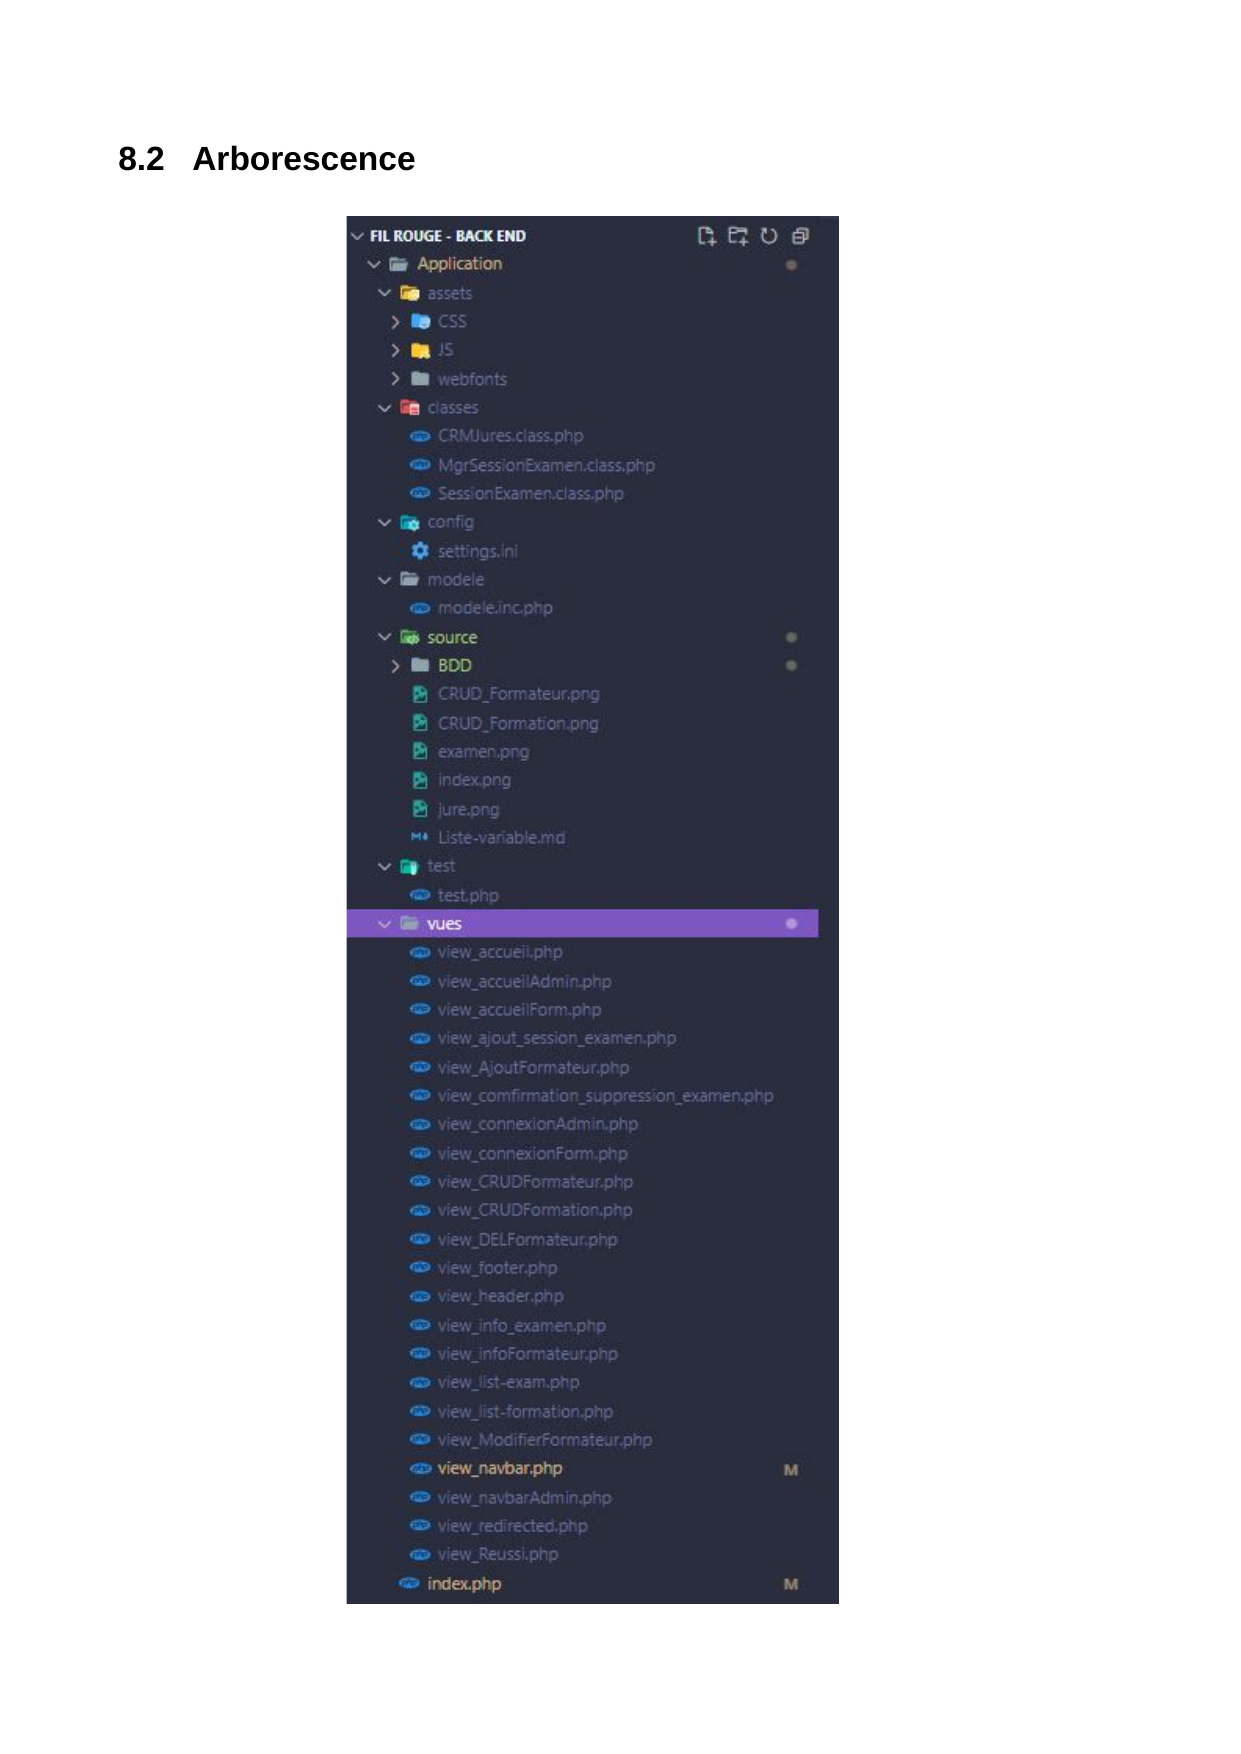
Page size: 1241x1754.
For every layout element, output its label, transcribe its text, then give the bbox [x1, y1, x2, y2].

subtitle Arborescence [118, 139, 1122, 178]
picture [346, 216, 839, 1604]
